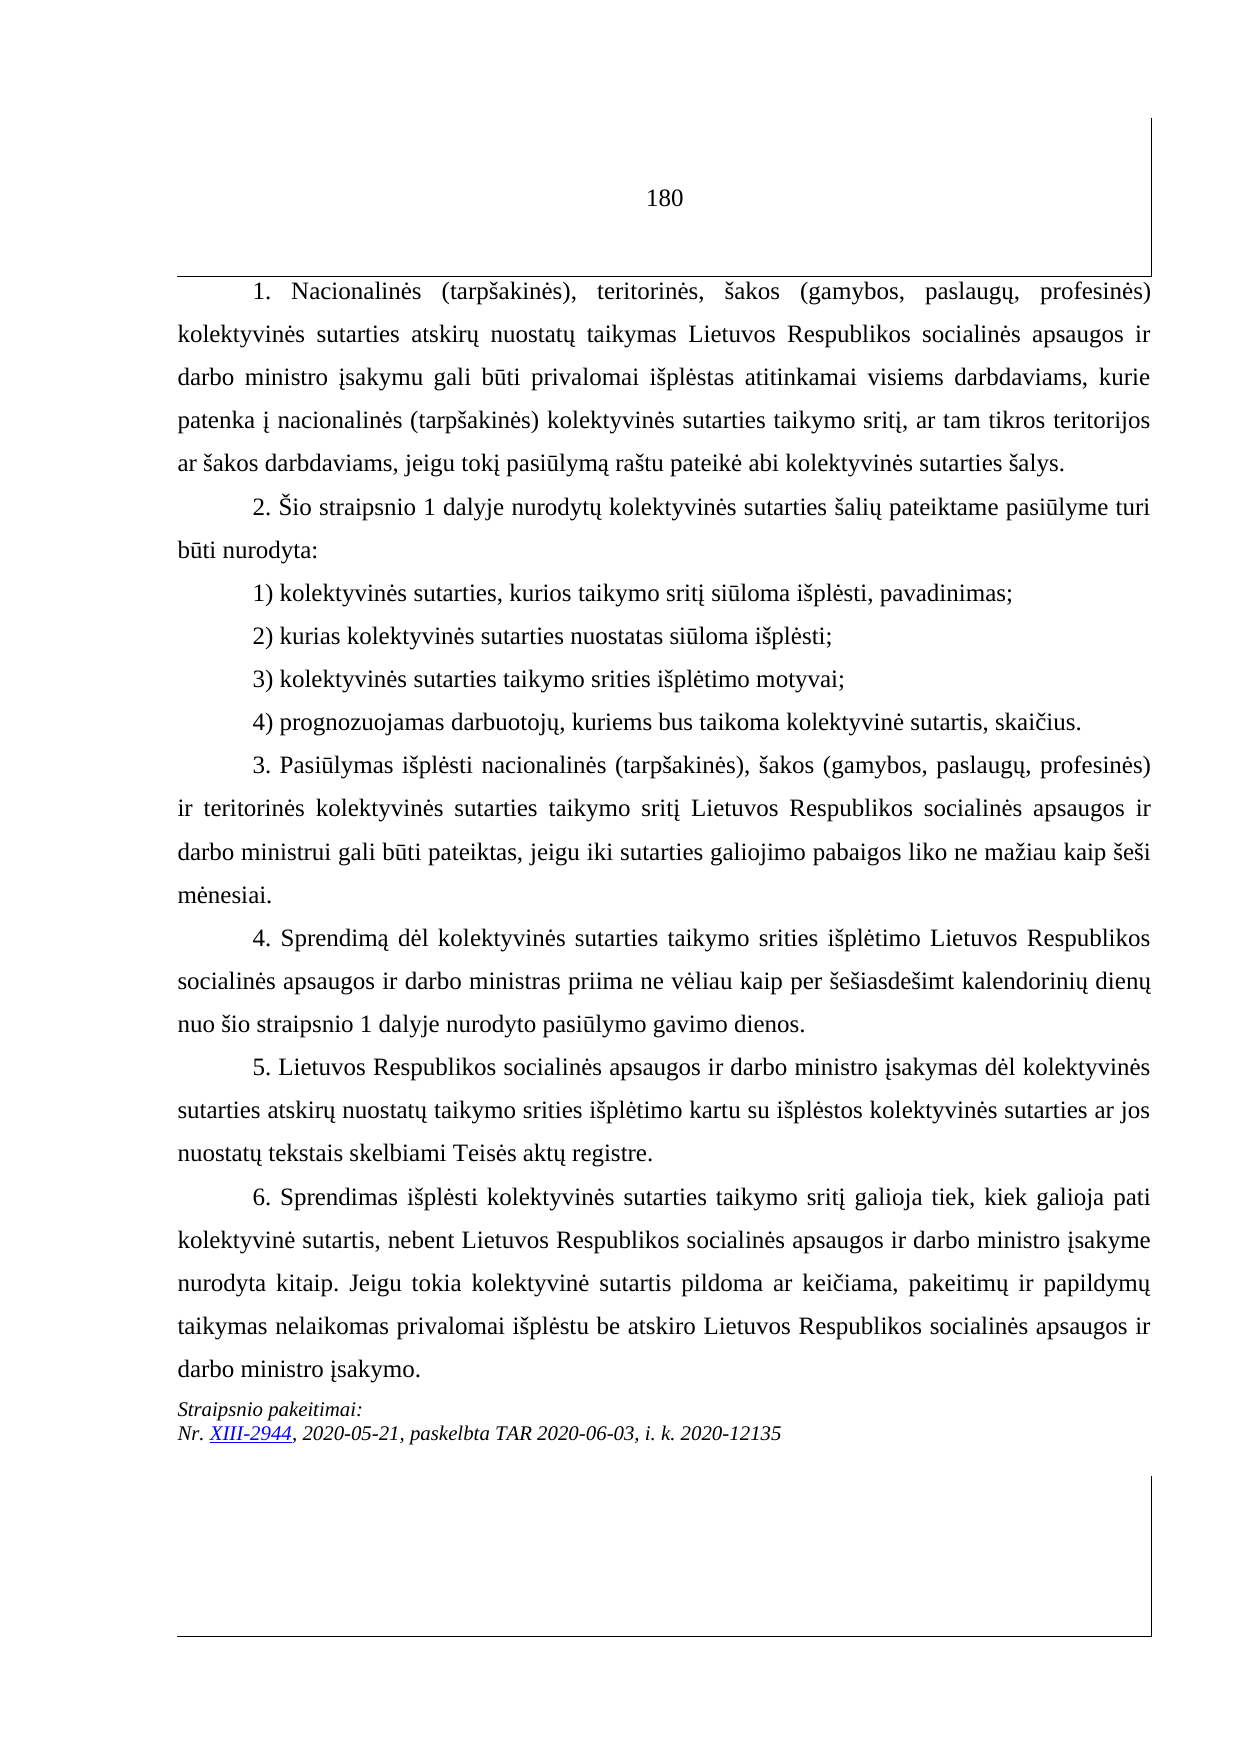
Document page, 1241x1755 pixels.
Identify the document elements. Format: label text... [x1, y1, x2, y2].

text 1. Nacionalinės (tarpšakinės), teritorinės, šakos (gamybos, paslaugų, profesinės) kolektyvinės sutarties atskirų nuostatų taikymas Lietuvos Respublikos socialinės apsaugos ir darbo ministro įsakymu gali būti privalomai išplėstas atitinkamai visiems darbdaviams, kurie patenka į nacionalinės (tarpšakinės) kolektyvinės sutarties taikymo sritį, ar tam tikros teritorijos ar šakos darbdaviams, jeigu tokį pasiūlymą raštu pateikė abi kolektyvinės sutarties šalys. [177, 276, 1152, 477]
text 3) kolektyvinės sutarties taikymo srities išplėtimo motyvai; [177, 664, 1152, 693]
text Nr. XIII-2944, 2020-05-21, paskelbta TAR 2020-06-03, i. k. 2020-12135 [177, 1421, 1152, 1445]
text 2) kurias kolektyvinės sutarties nuostatas siūloma išplėsti; [177, 621, 1152, 650]
text Straipsnio pakeitimai: [177, 1397, 1152, 1421]
text 4) prognozuojamas darbuotojų, kuriems bus taikoma kolektyvinė sutartis, skaičius. [177, 707, 1152, 736]
text 3. Pasiūlymas išplėsti nacionalinės (tarpšakinės), šakos (gamybos, paslaugų, profesinės) ir teritorinės kolektyvinės sutarties taikymo sritį Lietuvos Respublikos socialinės apsaugos ir darbo ministrui gali būti pateiktas, jeigu iki sutarties galiojimo pabaigos liko ne mažiau kaip šeši mėnesiai. [177, 750, 1152, 908]
text 2. Šio straipsnio 1 dalyje nurodytų kolektyvinės sutarties šalių pateiktame pasiūlyme turi būti nurodyta: [177, 492, 1152, 563]
text 1) kolektyvinės sutarties, kurios taikymo sritį siūloma išplėsti, pavadinimas; [177, 578, 1152, 607]
text 6. Sprendimas išplėsti kolektyvinės sutarties taikymo sritį galioja tiek, kiek galioja pati kolektyvinė sutartis, nebent Lietuvos Respublikos socialinės apsaugos ir darbo ministro įsakyme nurodyta kitaip. Jeigu tokia kolektyvinė sutartis pildoma ar keičiama, pakeitimų ir papildymų taikymas nelaikomas privalomai išplėstu be atskiro Lietuvos Respublikos socialinės apsaugos ir darbo ministro įsakymo. [177, 1182, 1152, 1383]
text 4. Sprendimą dėl kolektyvinės sutarties taikymo srities išplėtimo Lietuvos Respublikos socialinės apsaugos ir darbo ministras priima ne vėliau kaip per šešiasdešimt kalendorinių dienų nuo šio straipsnio 1 dalyje nurodyto pasiūlymo gavimo dienos. [177, 923, 1152, 1038]
text 5. Lietuvos Respublikos socialinės apsaugos ir darbo ministro įsakymas dėl kolektyvinės sutarties atskirų nuostatų taikymo srities išplėtimo kartu su išplėstos kolektyvinės sutarties ar jos nuostatų tekstais skelbiami Teisės aktų registre. [177, 1052, 1152, 1167]
